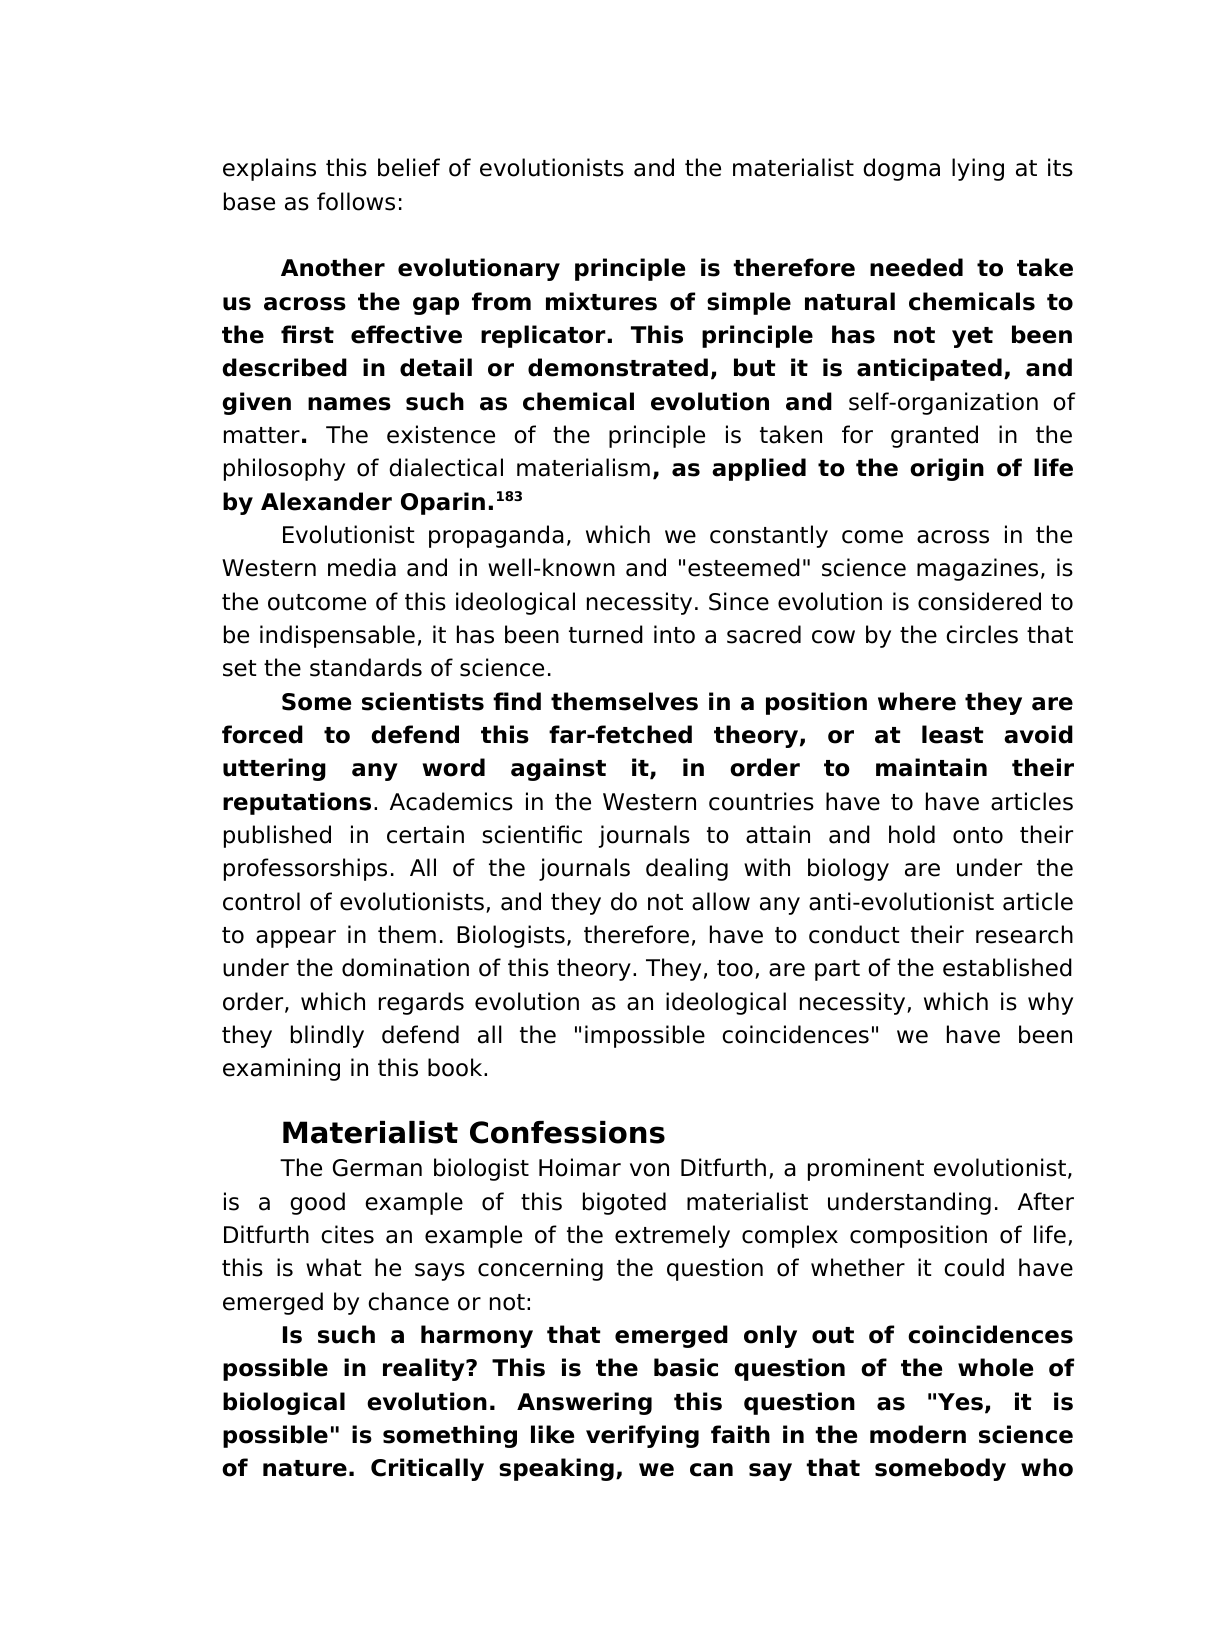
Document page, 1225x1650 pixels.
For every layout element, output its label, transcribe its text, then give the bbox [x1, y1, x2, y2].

text Materialist Confessions [222, 1117, 1075, 1150]
text explains this belief of evolutionists and the materialist dogma lying at its base as follows: [222, 150, 1075, 217]
text Evolutionist propaganda, which we constantly come across in the Western media and in well-known and "esteemed" science magazines, is the outcome of this ideological necessity. Since evolution is considered to be indispensable, it has been turned into a sacred cow by the circles that set the standards of science. [222, 517, 1075, 683]
text Another evolutionary principle is therefore needed to take us across the gap from mixtures of simple natural chemicals to the first effective replicator. This principle has not yet been described in detail or demonstrated, but it is anticipated, and given names such as chemical evolution and self-organization of matter. The existence of the principle is taken for granted in the philosophy of dialectical materialism, as applied to the origin of life by Alexander Oparin.183 [222, 250, 1075, 517]
text The German biologist Hoimar von Ditfurth, a prominent evolutionist, is a good example of this bigoted materialist understanding. After Ditfurth cites an example of the extremely complex composition of life, this is what he says concerning the question of whether it could have emerged by chance or not: [222, 1150, 1075, 1317]
text Some scientists find themselves in a position where they are forced to defend this far-fetched theory, or at least avoid uttering any word against it, in order to maintain their reputations. Academics in the Western countries have to have articles published in certain scientific journals to attain and hold onto their professorships. All of the journals dealing with biology are under the control of evolutionists, and they do not allow any anti-evolutionist article to appear in them. Biologists, therefore, have to conduct their research under the domination of this theory. They, too, are part of the established order, which regards evolution as an ideological necessity, which is why they blindly defend all the "impossible coincidences" we have been examining in this book. [222, 683, 1075, 1083]
text Is such a harmony that emerged only out of coincidences possible in reality? This is the basic question of the whole of biological evolution. Answering this question as "Yes, it is possible" is something like verifying faith in the modern science of nature. Critically speaking, we can say that somebody who [222, 1317, 1075, 1483]
